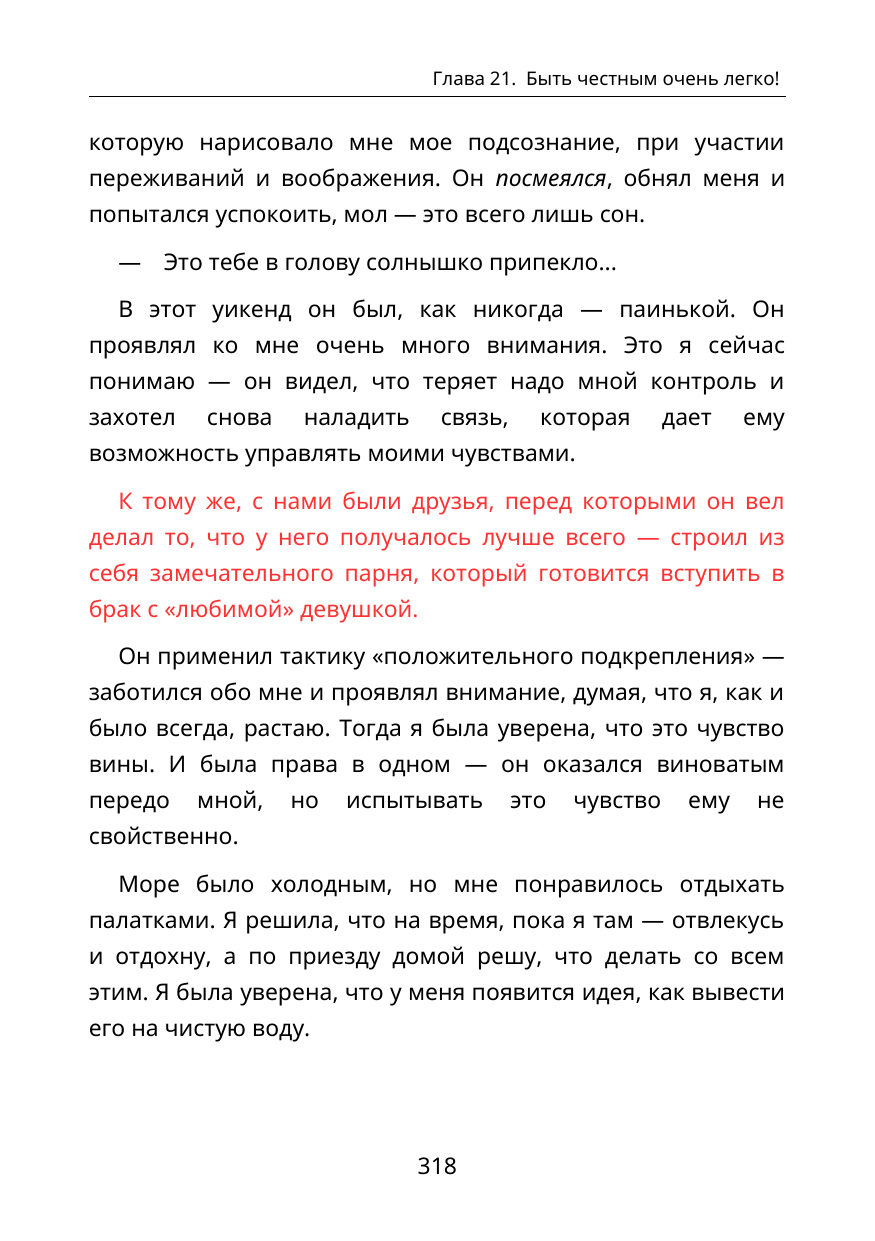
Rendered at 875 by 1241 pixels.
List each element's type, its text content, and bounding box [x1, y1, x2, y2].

text Море было холодным, но мне понравилось отдыхать палатками. Я решила, что на время, пока я там — отвлекусь и отдохну, а по приезду домой решу, что делать со всем этим. Я была уверена, что у меня появится идея, как вывести его на чистую воду. [88, 868, 786, 1043]
text Он применил тактику «положительного подкрепления» — заботился обо мне и проявлял внимание, думая, что я, как и было всегда, растаю. Тогда я была уверена, что это чувство вины. И была права в одном — он оказался виноватым передо мной, но испытывать это чувство ему не свойственно. [88, 640, 786, 851]
text К тому же, с нами были друзья, перед которыми он вел делал то, что у него получалось лучше всего — строил из себя замечательного парня, который готовится вступить в брак с «любимой» девушкой. [88, 485, 786, 624]
list Это тебе в голову солнышко припекло... [88, 246, 786, 277]
text В этот уикенд он был, как никогда — паинькой. Он проявлял ко мне очень много внимания. Это я сейчас понимаю — он видел, что теряет надо мной контроль и захотел снова наладить связь, которая дает ему возможность управлять моими чувствами. [88, 293, 786, 468]
text которую нарисовало мне мое подсознание, при участии переживаний и воображения. Он посмеялся, обнял меня и попытался успокоить, мол — это всего лишь сон. [88, 126, 786, 229]
